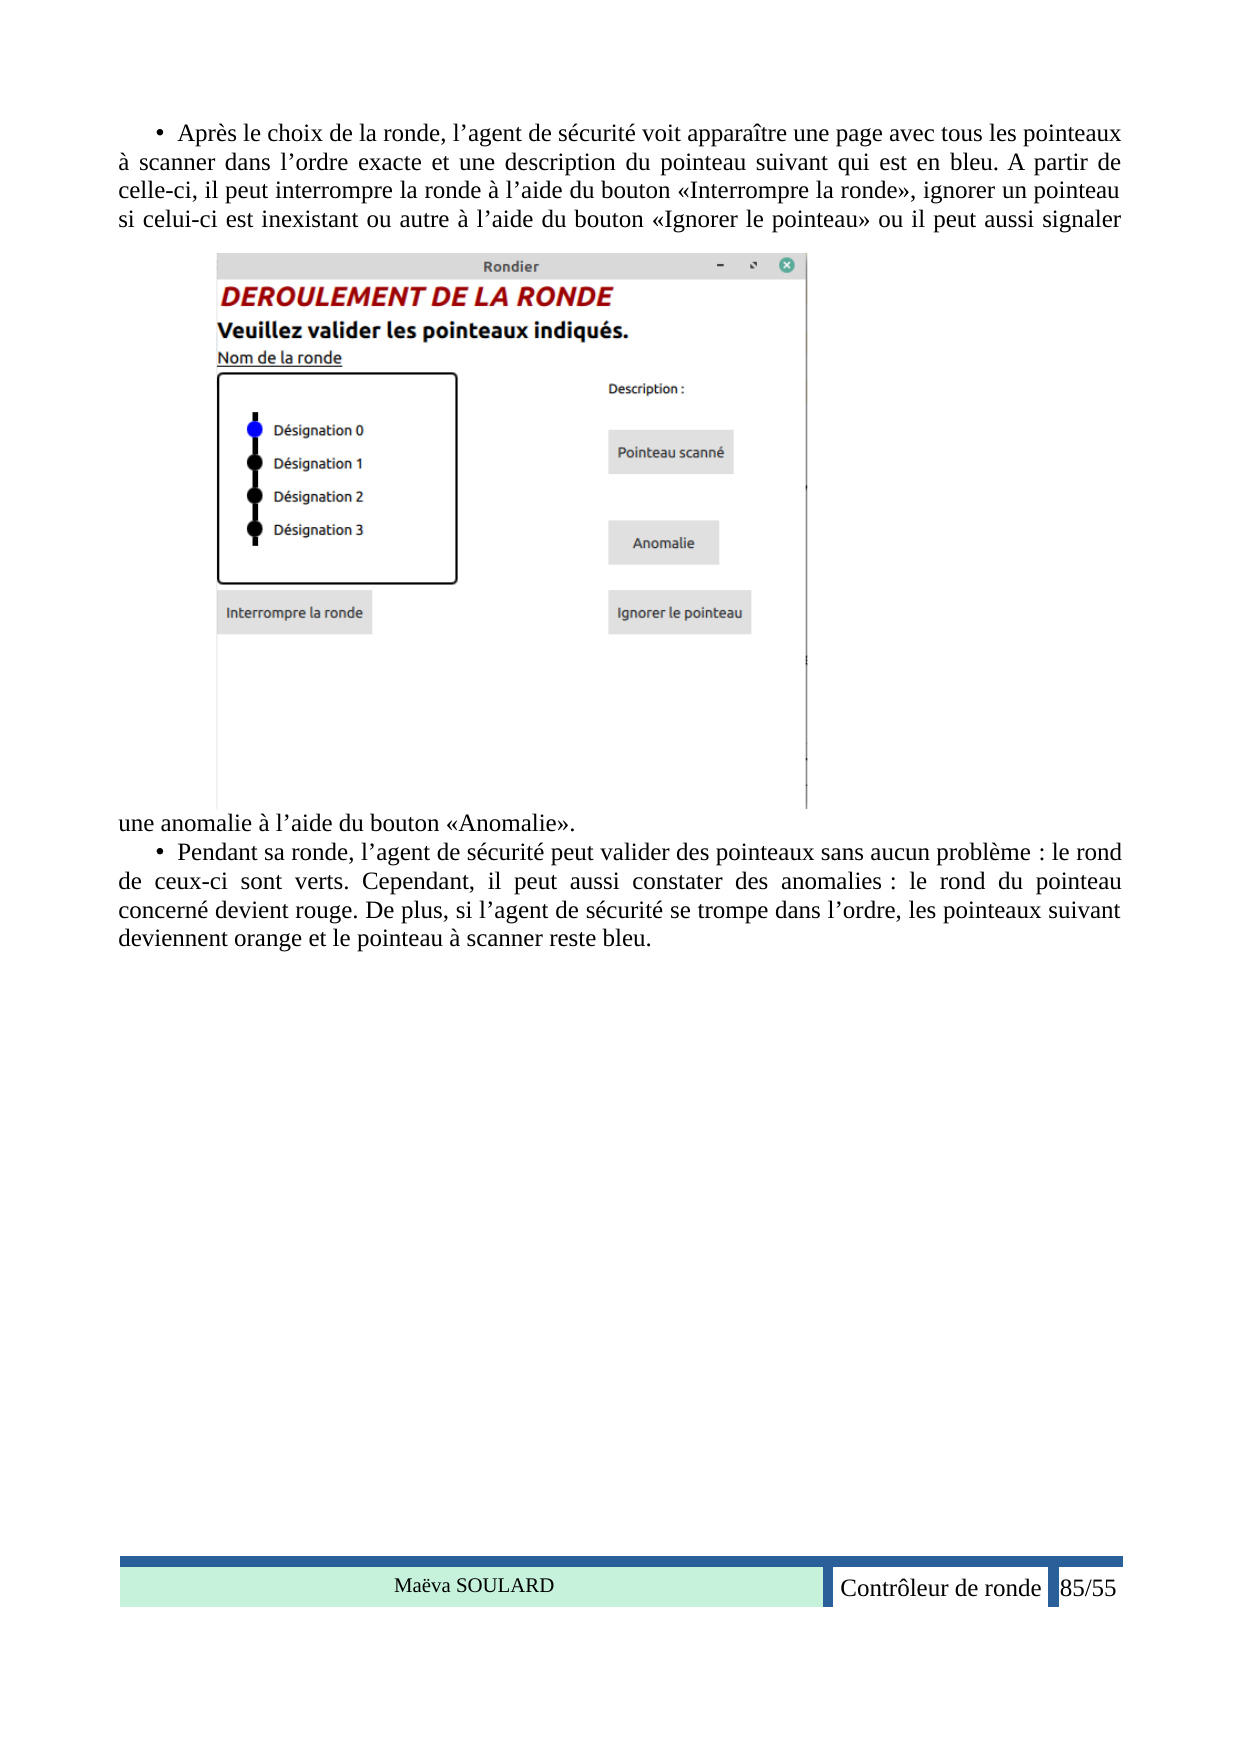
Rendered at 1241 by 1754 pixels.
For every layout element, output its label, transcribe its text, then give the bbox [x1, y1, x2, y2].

list Après le choix de la ronde, l’agent de sécurité voit apparaître une page avec tous les pointeaux à scanner dans l’ordre exacte et une description du pointeau suivant qui est en bleu. A partir de celle-ci, il peut interrompre la ronde à l’aide du bouton «Interrompre la ronde», ignorer un pointeau si celui-ci est inexistant ou autre à l’aide du bouton «Ignorer le pointeau» ou il peut aussi signaler une anomalie à l’aide du bouton «Anomalie». [118, 118, 1122, 837]
list Pendant sa ronde, l’agent de sécurité peut valider des pointeaux sans aucun problème : le rond de ceux-ci sont verts. Cependant, il peut aussi constater des anomalies : le rond du pointeau concerné devient rouge. De plus, si l’agent de sécurité se trompe dans l’ordre, les pointeaux suivant deviennent orange et le pointeau à scanner reste bleu. [118, 837, 1122, 952]
picture [216, 253, 808, 809]
